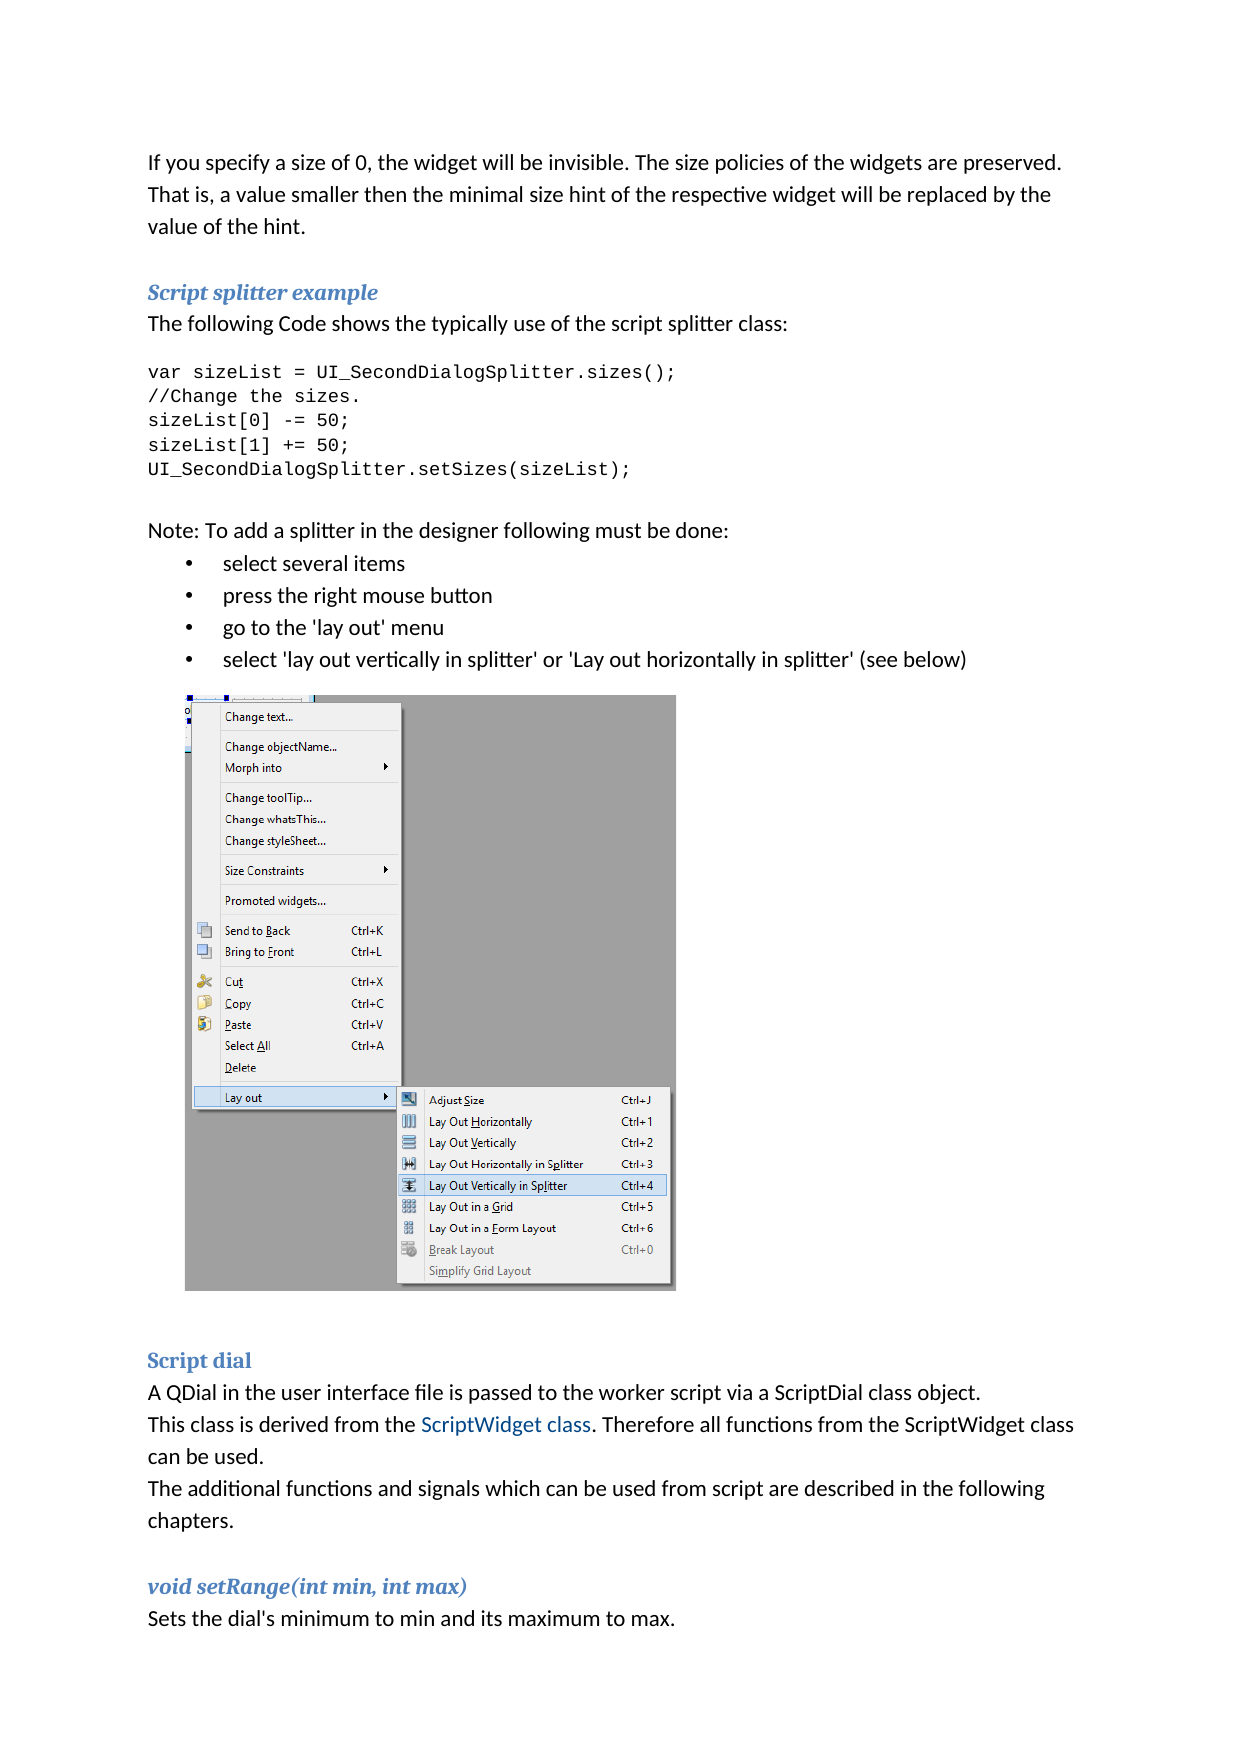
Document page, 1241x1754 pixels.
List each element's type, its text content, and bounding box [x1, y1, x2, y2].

text A QDial in the user interface file is passed to the worker script via a ScriptDial class object. [148, 1378, 1093, 1406]
text Sets the dial's minimum to min and its maximum to max. [148, 1604, 1093, 1632]
text That is, a value smaller then the minimal size hint of the respective widget will be replaced by the value of the hint. [148, 180, 1093, 240]
text //Change the sizes. [148, 387, 1093, 408]
subtitle Script dial [148, 1348, 1093, 1374]
text This class is derived from the ScriptWidget class. Therefore all functions from the ScriptWidget class can be used. [148, 1410, 1093, 1470]
text var sizeList = UI_SecondDialogSplitter.sizes(); [148, 362, 1093, 384]
text sizeList[0] -= 50; [148, 411, 1093, 432]
text Note: To add a splitter in the designer following must be done: [148, 517, 1093, 544]
text The additional functions and signals which can be used from script are described in the following chapters. [148, 1474, 1093, 1534]
text UI_SecondDialogSplitter.setSizes(sizeList); [148, 460, 1093, 481]
text If you specify a size of 0, the widget will be invisible. The size policies of the widgets are preserved. [148, 148, 1093, 176]
picture [184, 695, 677, 1291]
subtitle void setRange(int min, int max) [148, 1574, 1093, 1600]
list select 'lay out vertically in splitter' or 'Lay out horizontally in splitter' (see below) [185, 645, 1093, 673]
list go to the 'lay out' menu [185, 613, 1093, 641]
subtitle Script splitter example [148, 279, 1093, 306]
text sizeList[1] += 50; [148, 436, 1093, 457]
text The following Code shows the typically use of the script splitter class: [148, 309, 1093, 337]
list select several items [185, 549, 1093, 577]
list press the right mouse button [185, 581, 1093, 609]
